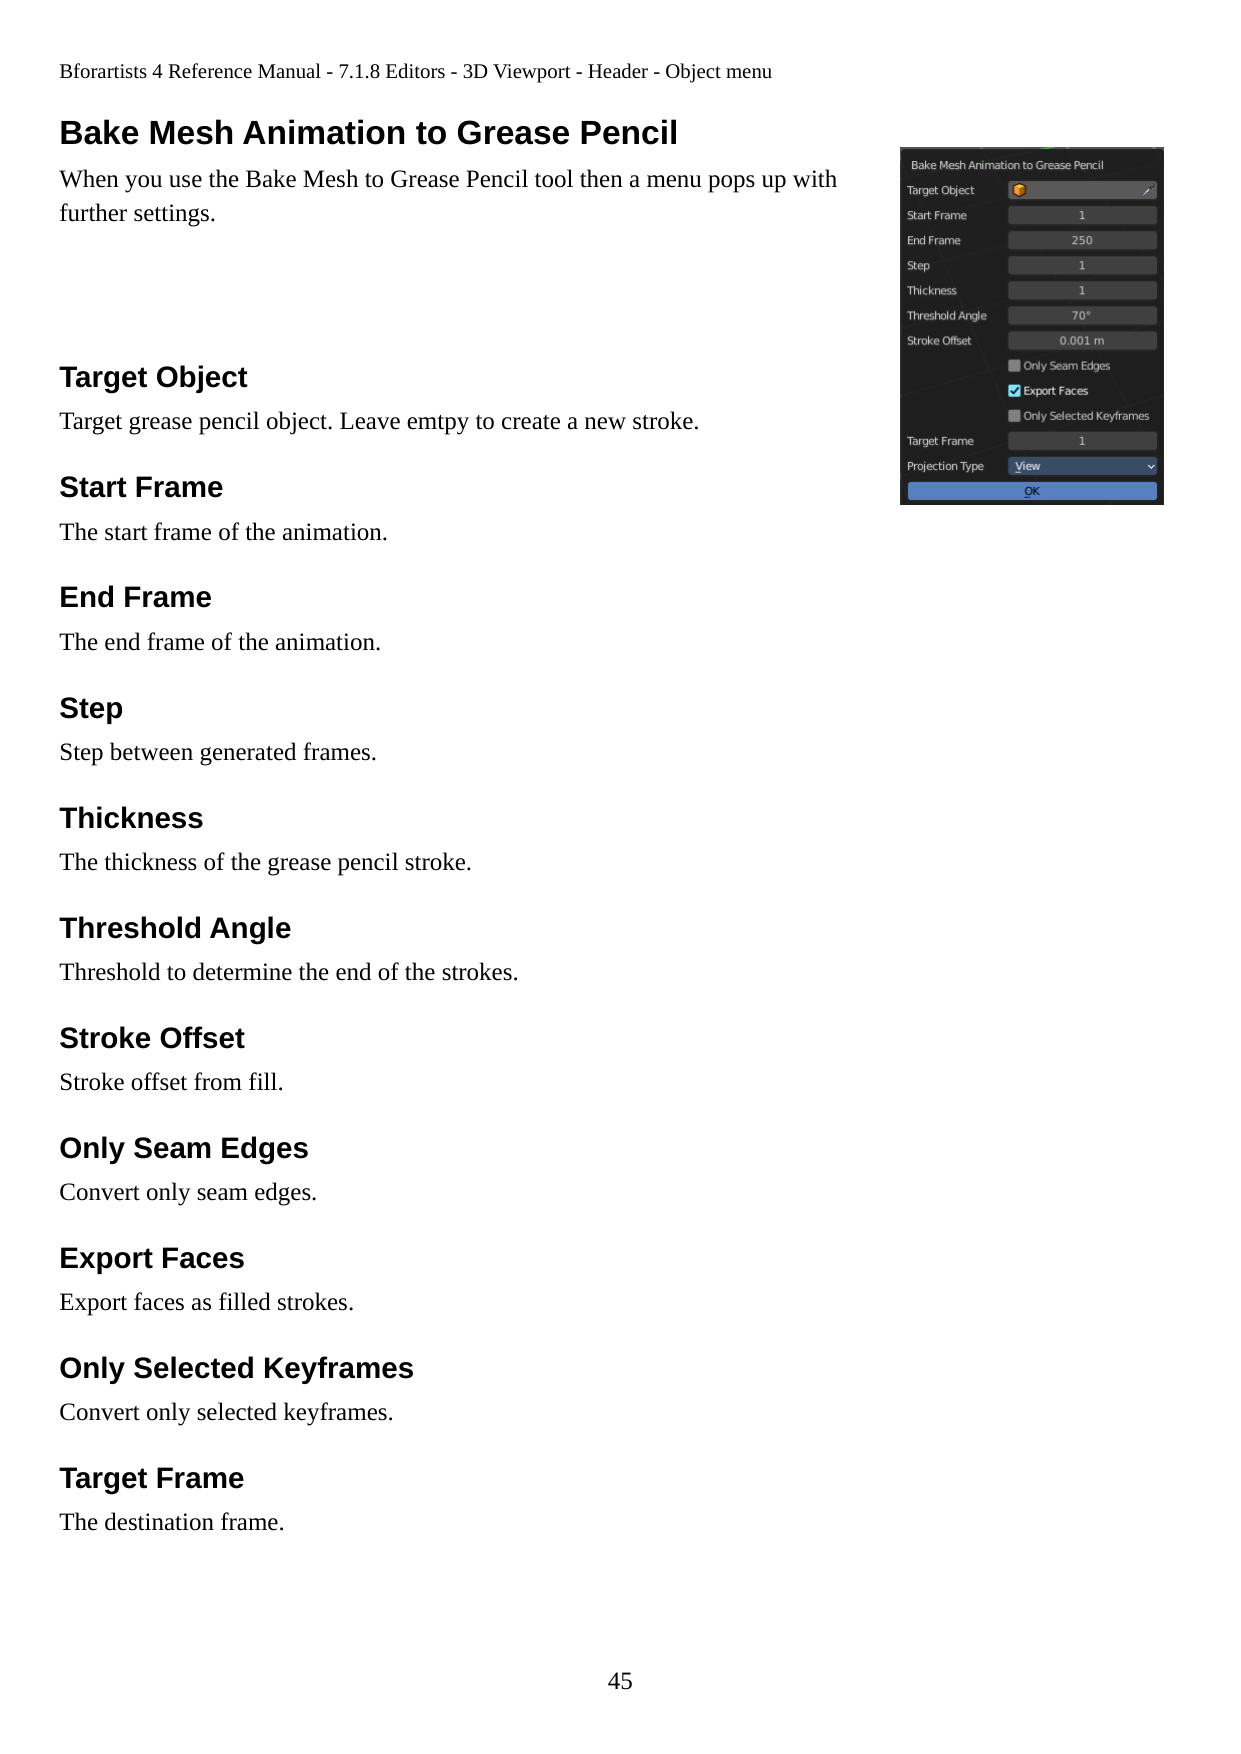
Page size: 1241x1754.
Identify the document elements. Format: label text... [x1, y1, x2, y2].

subtitle Target Frame [59, 1461, 1181, 1495]
text Step between generated frames. [59, 737, 1181, 766]
picture [900, 147, 1164, 505]
subtitle Thickness [59, 800, 1181, 834]
subtitle Export Faces [59, 1241, 1181, 1275]
subtitle [1164, 360, 1181, 394]
subtitle Only Seam Edges [59, 1131, 1181, 1165]
text The end frame of the animation. [59, 627, 1181, 655]
subtitle Threshold Angle [59, 911, 1181, 944]
subtitle Step [59, 690, 1181, 724]
text Target grease pencil object. Leave emtpy to create a new stroke. [59, 406, 900, 435]
text Stroke offset from fill. [59, 1067, 1181, 1096]
text Threshold to determine the end of the strokes. [59, 957, 1181, 986]
text Export faces as filled strokes. [59, 1287, 1181, 1316]
subtitle Stroke Offset [59, 1021, 1181, 1054]
text Convert only selected keyframes. [59, 1397, 1181, 1426]
text The destination frame. [59, 1507, 1181, 1536]
text The start frame of the animation. [59, 517, 1181, 545]
text When you use the Bake Mesh to Grease Pencil tool then a menu pops up with further settings. [59, 164, 900, 227]
subtitle Only Selected Keyframes [59, 1351, 1181, 1385]
subtitle Bake Mesh Animation to Grease Pencil [59, 113, 1181, 151]
text The thickness of the grease pencil stroke. [59, 847, 1181, 876]
subtitle End Frame [59, 580, 1181, 614]
subtitle Start Frame [59, 470, 900, 504]
subtitle [1164, 470, 1181, 504]
text Convert only seam edges. [59, 1177, 1181, 1206]
subtitle Target Object [59, 360, 900, 394]
